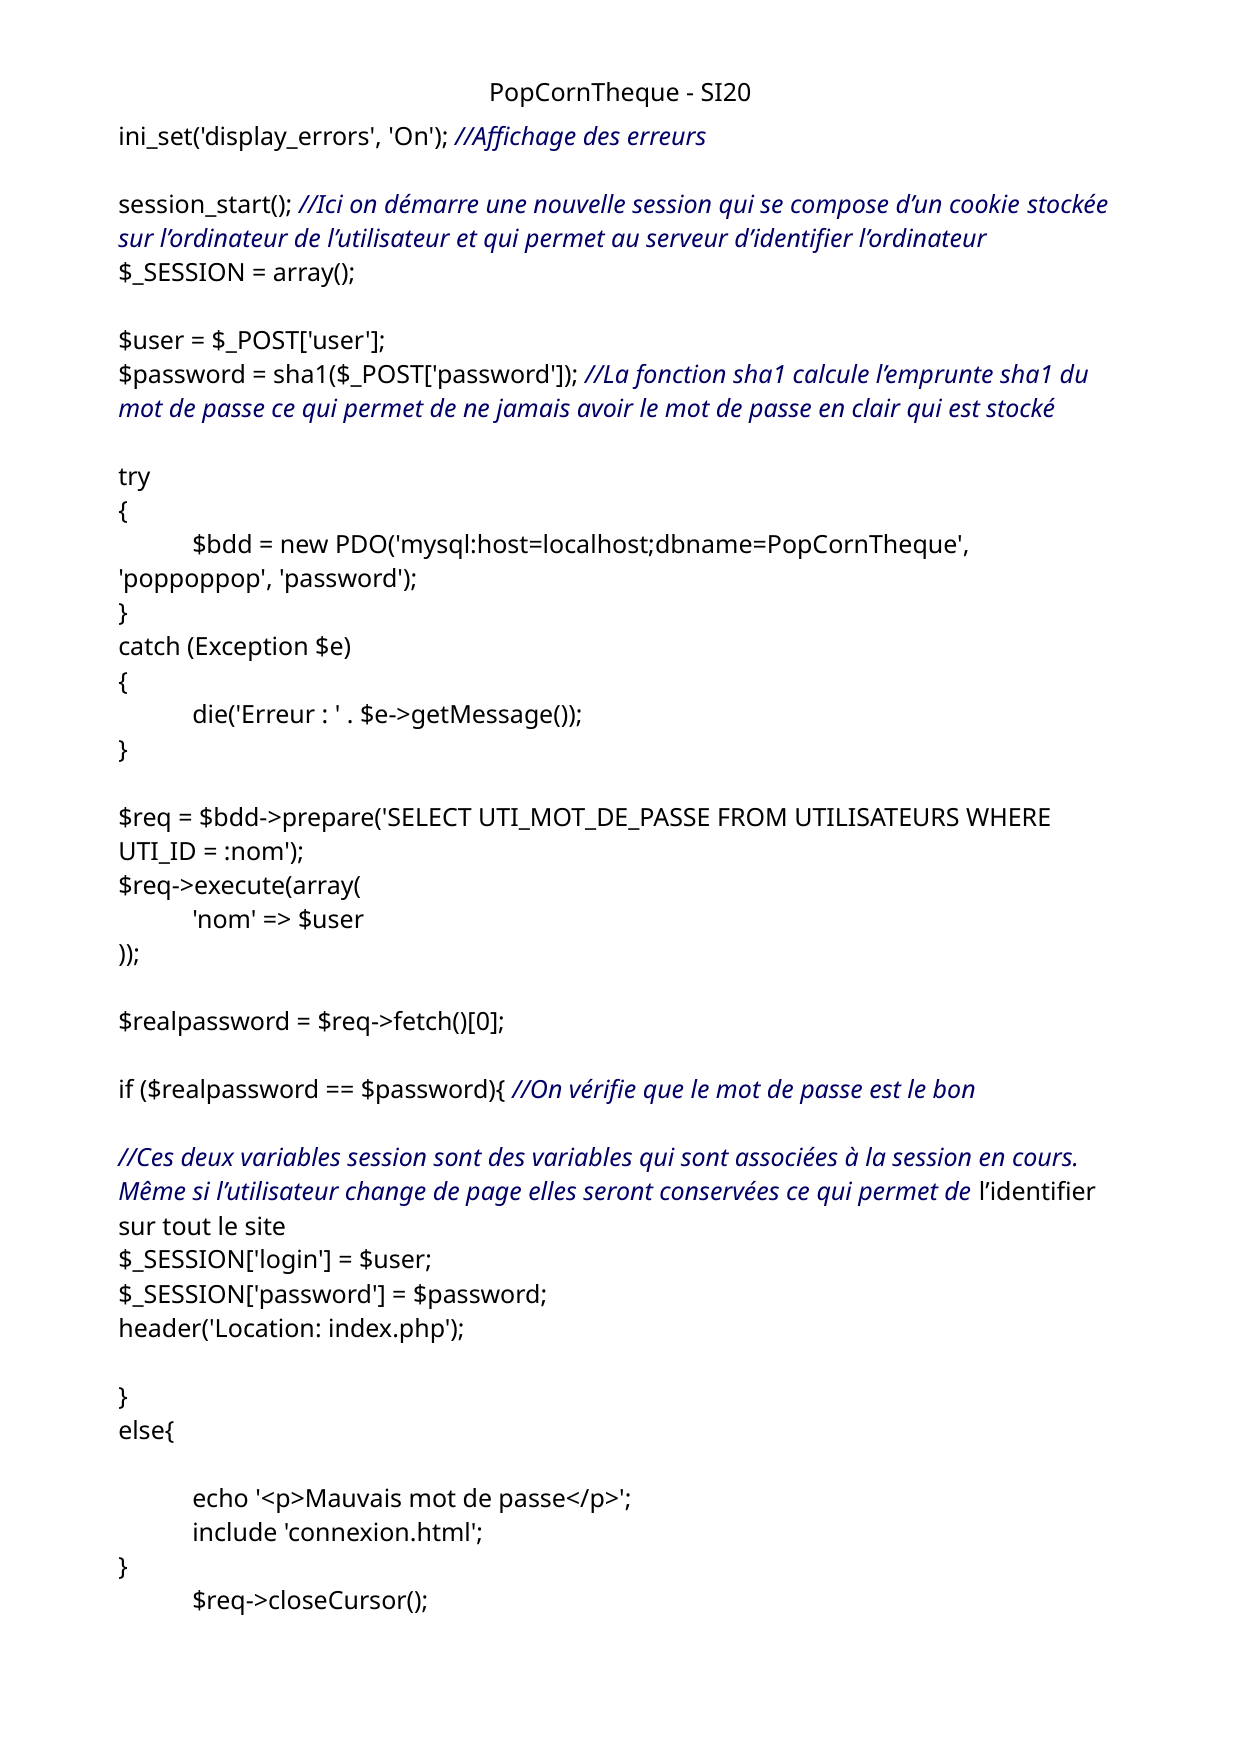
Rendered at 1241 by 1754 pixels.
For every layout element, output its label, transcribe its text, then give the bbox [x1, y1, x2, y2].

text else{ [118, 1412, 1122, 1447]
text $req->execute(array( [118, 867, 1122, 902]
text { [118, 493, 1122, 527]
text $req = $bdd->prepare('SELECT UTI_MOT_DE_PASSE FROM UTILISATEURS WHERE UTI_ID = :nom'); [118, 799, 1122, 867]
text $_SESSION['password'] = $password; [118, 1276, 1122, 1310]
text $bdd = new PDO('mysql:host=localhost;dbname=PopCornTheque', 'poppoppop', 'password'); [118, 527, 1122, 595]
text session_start(); //Ici on démarre une nouvelle session qui se compose d’un cookie stockée sur l’ordinateur de l’utilisateur et qui permet au serveur d’identifier l’ordinateur [118, 186, 1122, 254]
text } [118, 595, 1122, 629]
text $user = $_POST['user']; [118, 322, 1122, 357]
text include 'connexion.html'; [118, 1515, 1122, 1549]
text $password = sha1($_POST['password']); //La fonction sha1 calcule l’emprunte sha1 du mot de passe ce qui permet de ne jamais avoir le mot de passe en clair qui est stocké [118, 357, 1122, 425]
text ini_set('display_errors', 'On'); //Affichage des erreurs [118, 118, 1122, 152]
text //Ces deux variables session sont des variables qui sont associées à la session en cours. Même si l’utilisateur change de page elles seront conservées ce qui permet de l’identifier sur tout le site [118, 1140, 1122, 1242]
text $req->closeCursor(); [118, 1583, 1122, 1617]
text $_SESSION = array(); [118, 254, 1122, 288]
text echo '<p>Mauvais mot de passe</p>'; [118, 1481, 1122, 1515]
text } [118, 731, 1122, 765]
text if ($realpassword == $password){ //On vérifie que le mot de passe est le bon [118, 1072, 1122, 1106]
text try [118, 459, 1122, 493]
text die('Erreur : ' . $e->getMessage()); [118, 697, 1122, 731]
text 'nom' => $user [118, 902, 1122, 936]
text } [118, 1378, 1122, 1412]
text } [118, 1549, 1122, 1583]
text { [118, 663, 1122, 697]
text catch (Exception $e) [118, 629, 1122, 663]
text $realpassword = $req->fetch()[0]; [118, 1004, 1122, 1038]
text header('Location: index.php'); [118, 1310, 1122, 1344]
text )); [118, 936, 1122, 970]
text $_SESSION['login'] = $user; [118, 1242, 1122, 1276]
